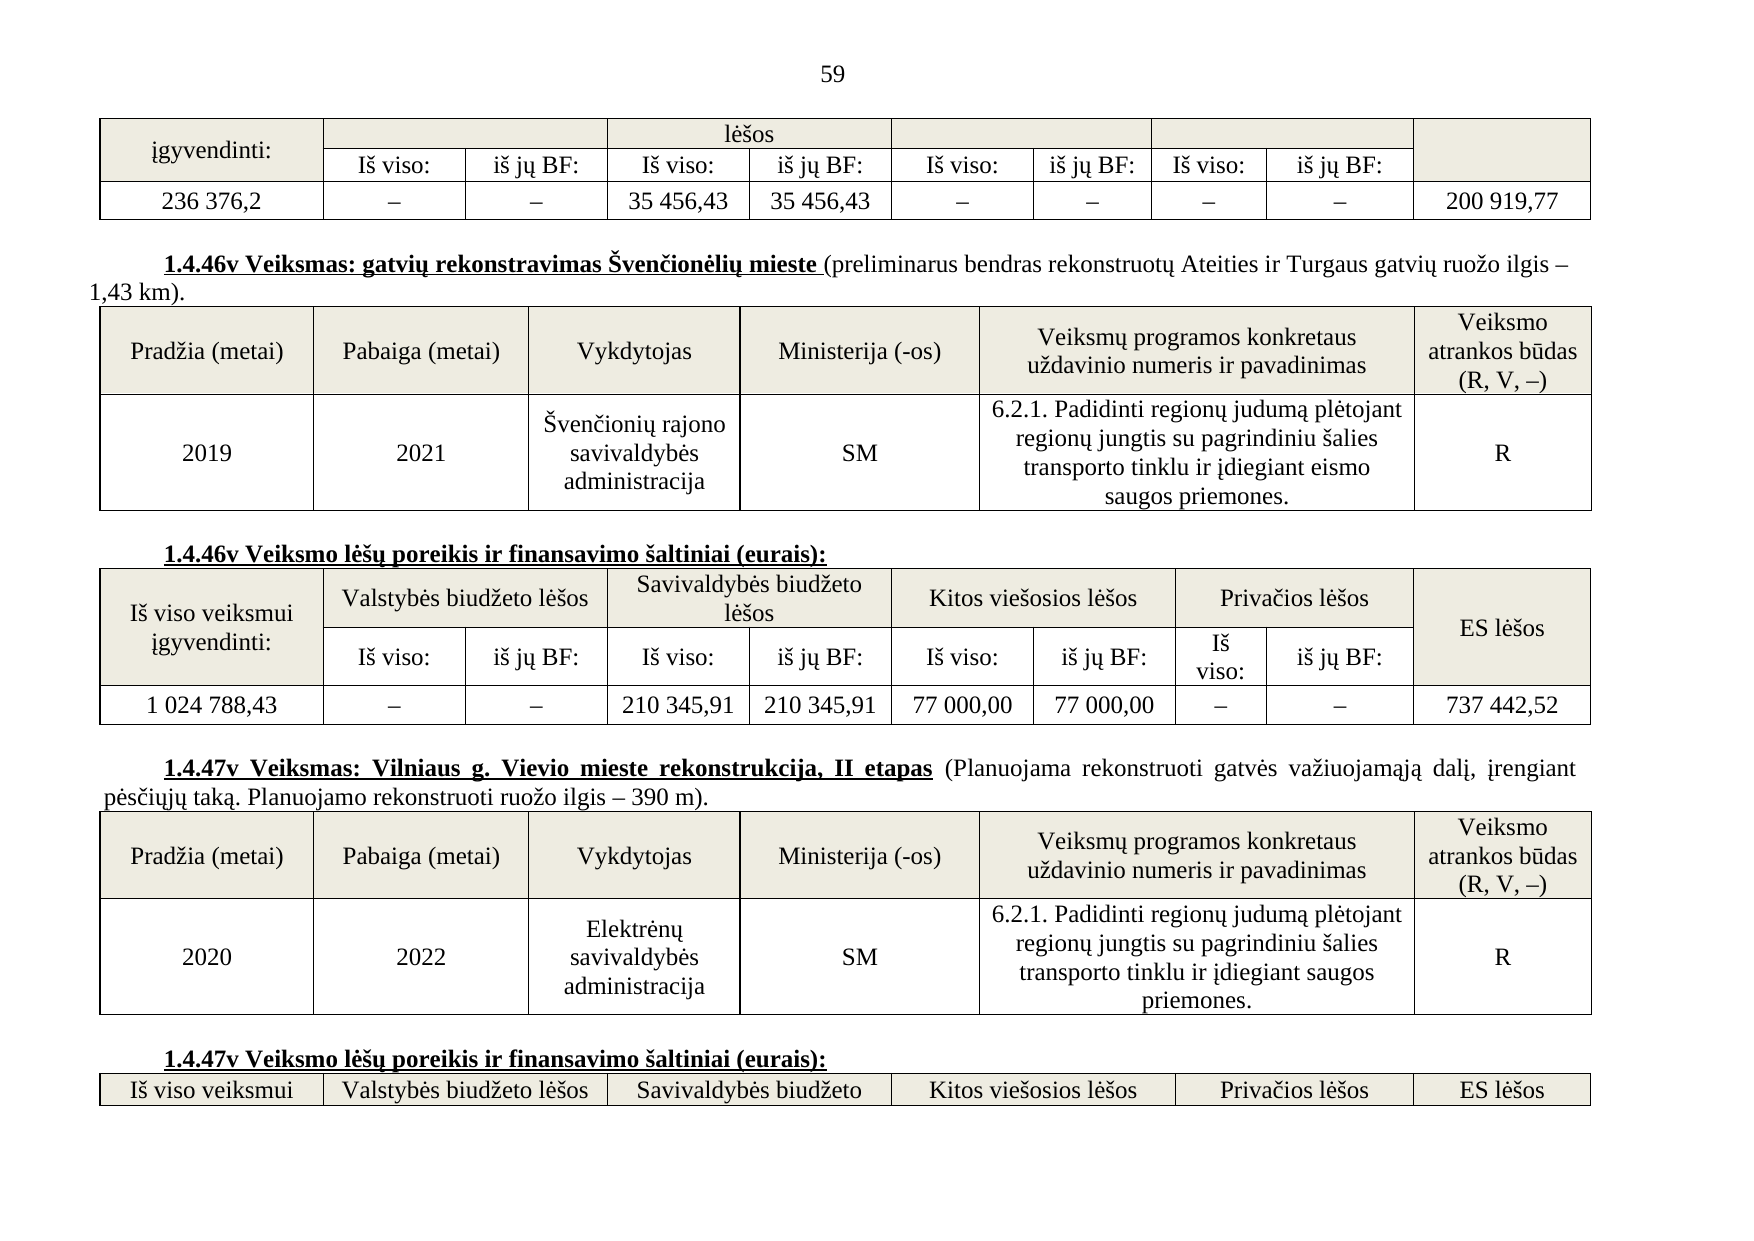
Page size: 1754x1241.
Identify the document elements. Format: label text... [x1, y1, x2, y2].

table_cell 77 000,00 [892, 686, 1033, 724]
table_cell 35 456,43 [750, 182, 891, 219]
table_cell Iš viso: [324, 149, 465, 181]
table_cell Švenčionių rajono savivaldybės administracija [529, 395, 739, 509]
table_header Vykdytojas [529, 307, 739, 393]
table_header Pabaiga (metai) [314, 812, 528, 898]
table_cell iš jų BF: [1034, 628, 1175, 685]
table_cell iš jų BF: [466, 149, 607, 181]
table_header Kitos viešosios lėšos [892, 1074, 1175, 1105]
table_cell 210 345,91 [608, 686, 749, 724]
table_header Vykdytojas [529, 812, 739, 898]
table_cell 77 000,00 [1034, 686, 1175, 724]
table_header [324, 119, 607, 148]
table_cell – [1152, 182, 1266, 219]
table_cell 737 442,52 [1414, 686, 1590, 724]
table_cell – [892, 182, 1033, 219]
table_cell 236 376,2 [101, 182, 323, 219]
table_cell Iš viso: [324, 628, 465, 685]
text 1.4.47v Veiksmo lėšų poreikis ir finansavimo šaltiniai (eurais): [89, 1044, 1577, 1073]
table_cell – [1176, 686, 1266, 724]
table_cell Iš viso: [608, 628, 749, 685]
table_header Ministerija (-os) [741, 812, 979, 898]
table_cell – [466, 686, 607, 724]
table_cell 2022 [314, 899, 528, 1014]
table_cell iš jų BF: [750, 149, 891, 181]
table_cell 200 919,77 [1414, 182, 1590, 219]
table_cell 210 345,91 [750, 686, 891, 724]
table_cell Iš viso: [892, 149, 1033, 181]
table_cell – [324, 686, 465, 724]
table_header Privačios lėšos [1176, 1074, 1413, 1105]
table_cell 35 456,43 [608, 182, 749, 219]
table_cell 6.2.1. Padidinti regionų judumą plėtojant regionų jungtis su pagrindiniu šalies transporto tinklu ir įdiegiant saugos priemones. [980, 899, 1414, 1014]
text 1.4.46v Veiksmas: gatvių rekonstravimas Švenčionėlių mieste (preliminarus bendras rekonstruotų Ateities ir Turgaus gatvių ruožo ilgis – 1,43 km). [89, 249, 1577, 306]
table_header [1152, 119, 1413, 148]
table_header Savivaldybės biudžeto lėšos [608, 569, 891, 627]
table_cell – [1034, 182, 1151, 219]
table_cell 1 024 788,43 [101, 686, 323, 724]
table_header Iš viso veiksmui [101, 1074, 323, 1105]
table_cell 2019 [101, 395, 313, 509]
table_cell iš jų BF: [750, 628, 891, 685]
table_header Pradžia (metai) [101, 307, 313, 393]
table_cell – [1267, 182, 1413, 219]
table_header Veiksmų programos konkretaus uždavinio numeris ir pavadinimas [980, 812, 1414, 898]
table_header Valstybės biudžeto lėšos [324, 569, 607, 627]
table_cell 2021 [314, 395, 528, 509]
table_cell – [1267, 686, 1413, 724]
text 1.4.47v Veiksmas: Vilniaus g. Vievio mieste rekonstrukcija, II etapas (planuojama rekonstruoti gatvės važiuojamąją dalį, įrengiant pėsčiųjų taką. Planuojamo rekonstruoti ruožo ilgis – 390 m). [103, 753, 1577, 811]
table_cell – [324, 182, 465, 219]
table_cell Iš viso: [1152, 149, 1266, 181]
table_cell Iš viso: [608, 149, 749, 181]
text 1.4.46v Veiksmo lėšų poreikis ir finansavimo šaltiniai (eurais): [89, 539, 1577, 568]
table_cell SM [741, 395, 979, 509]
table_cell Iš viso: [1176, 628, 1266, 685]
table_header ES lėšos [1414, 1074, 1590, 1105]
table_cell 2020 [101, 899, 313, 1014]
table_header ES lėšos [1414, 569, 1590, 685]
table_header Iš viso veiksmui įgyvendinti: [101, 569, 323, 685]
table_cell Elektrėnų savivaldybės administracija [529, 899, 739, 1014]
table_header Privačios lėšos [1176, 569, 1413, 627]
table_cell SM [741, 899, 979, 1014]
table_cell 6.2.1. Padidinti regionų judumą plėtojant regionų jungtis su pagrindiniu šalies transporto tinklu ir įdiegiant eismo saugos priemones. [980, 395, 1414, 509]
table_header Pradžia (metai) [101, 812, 313, 898]
table_cell iš jų BF: [1267, 628, 1413, 685]
table_header Kitos viešosios lėšos [892, 569, 1175, 627]
table_cell – [466, 182, 607, 219]
table_header Savivaldybės biudžeto [608, 1074, 891, 1105]
table_header Veiksmo atrankos būdas (R, V, –) [1415, 812, 1591, 898]
table_header Valstybės biudžeto lėšos [324, 1074, 607, 1105]
table_header Veiksmų programos konkretaus uždavinio numeris ir pavadinimas [980, 307, 1414, 393]
table_cell R [1415, 395, 1591, 509]
table_cell iš jų BF: [1267, 149, 1413, 181]
table_header lėšos [608, 119, 891, 148]
table_header Veiksmo atrankos būdas (R, V, –) [1415, 307, 1591, 393]
table_cell R [1415, 899, 1591, 1014]
table_cell iš jų BF: [466, 628, 607, 685]
table_header [892, 119, 1151, 148]
table_header Ministerija (-os) [741, 307, 979, 393]
table_header Pabaiga (metai) [314, 307, 528, 393]
table_header įgyvendinti: [101, 119, 323, 181]
table_header [1414, 119, 1590, 181]
table_cell Iš viso: [892, 628, 1033, 685]
table_cell iš jų BF: [1034, 149, 1151, 181]
